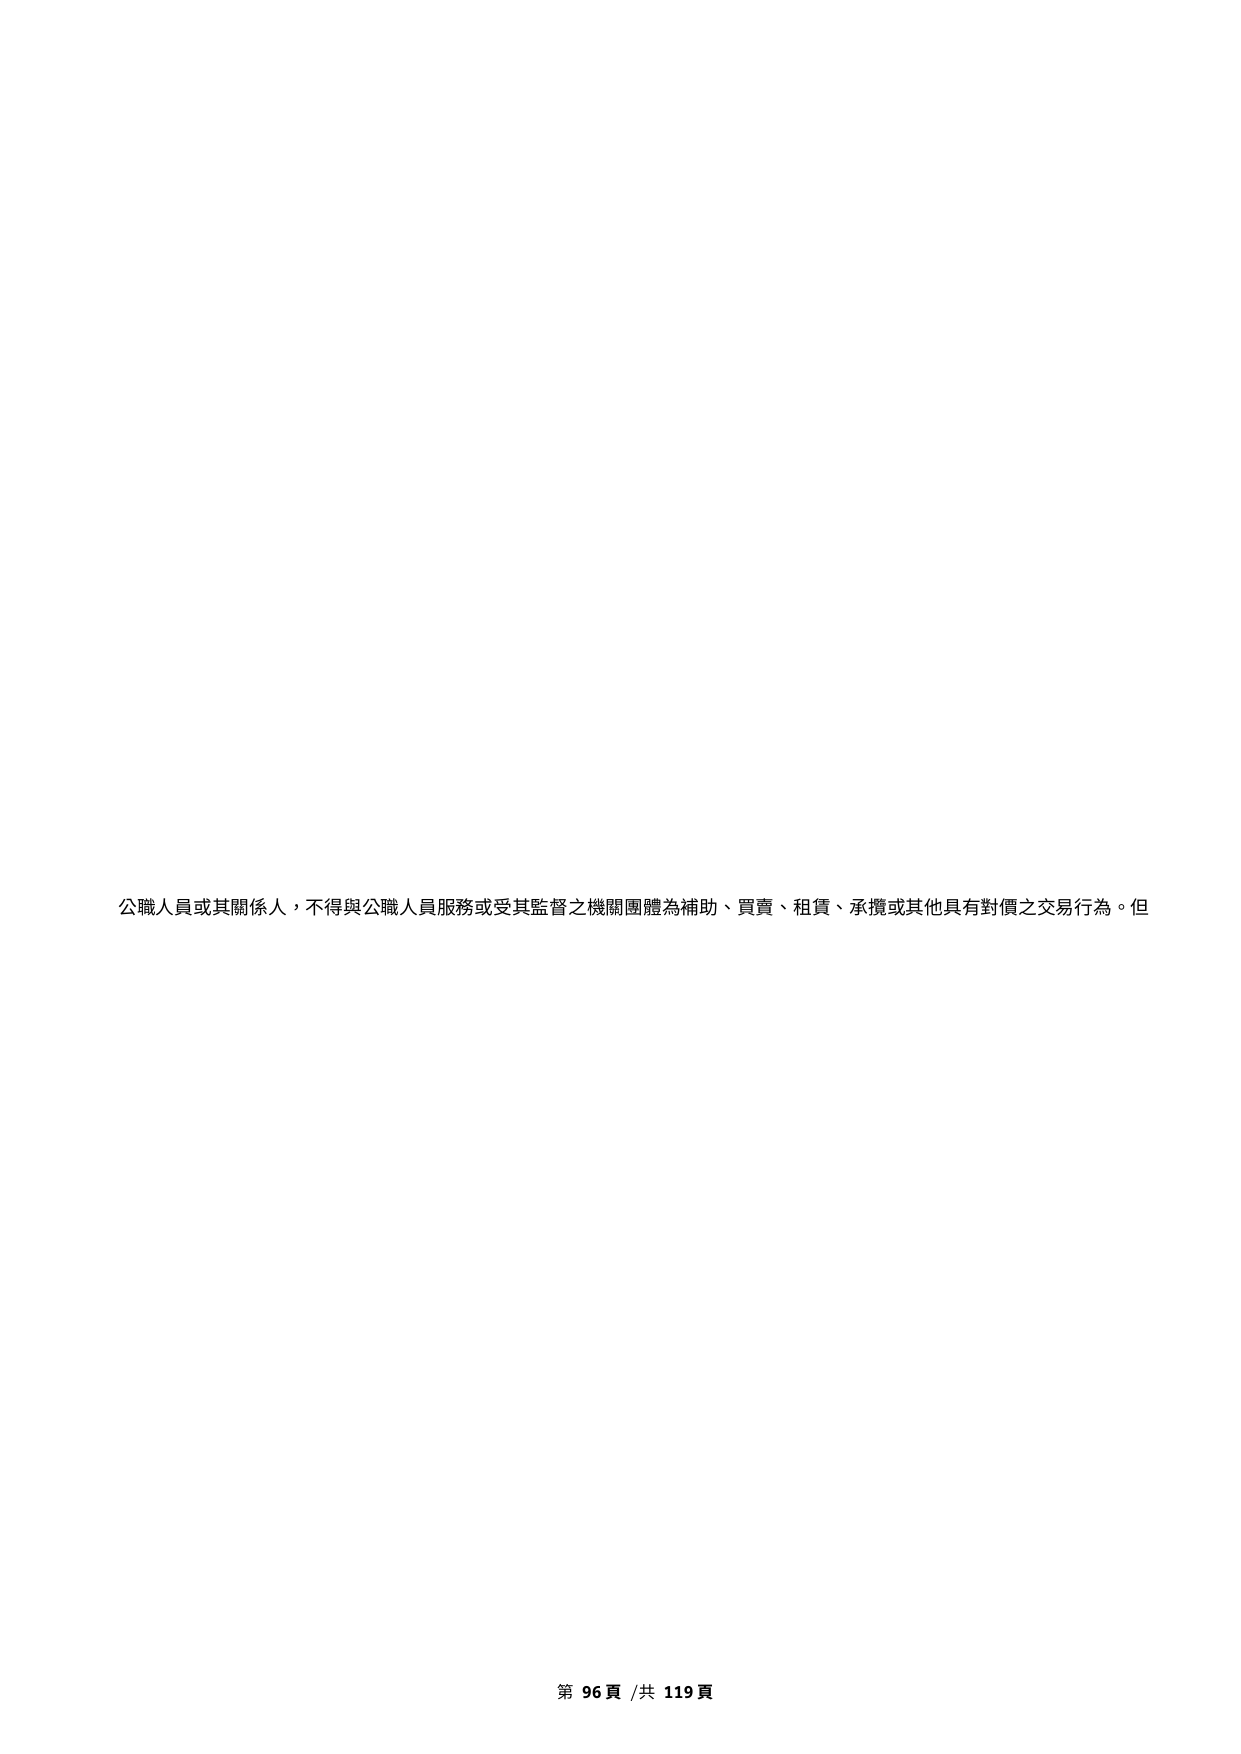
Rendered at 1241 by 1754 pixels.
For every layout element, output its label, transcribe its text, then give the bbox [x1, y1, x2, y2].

text 公職人員或其關係人，不得與公職人員服務或受其監督之機關團體為補助、買賣、租賃、承攬或其他具有對價之交易行為。但 [118, 865, 1152, 927]
